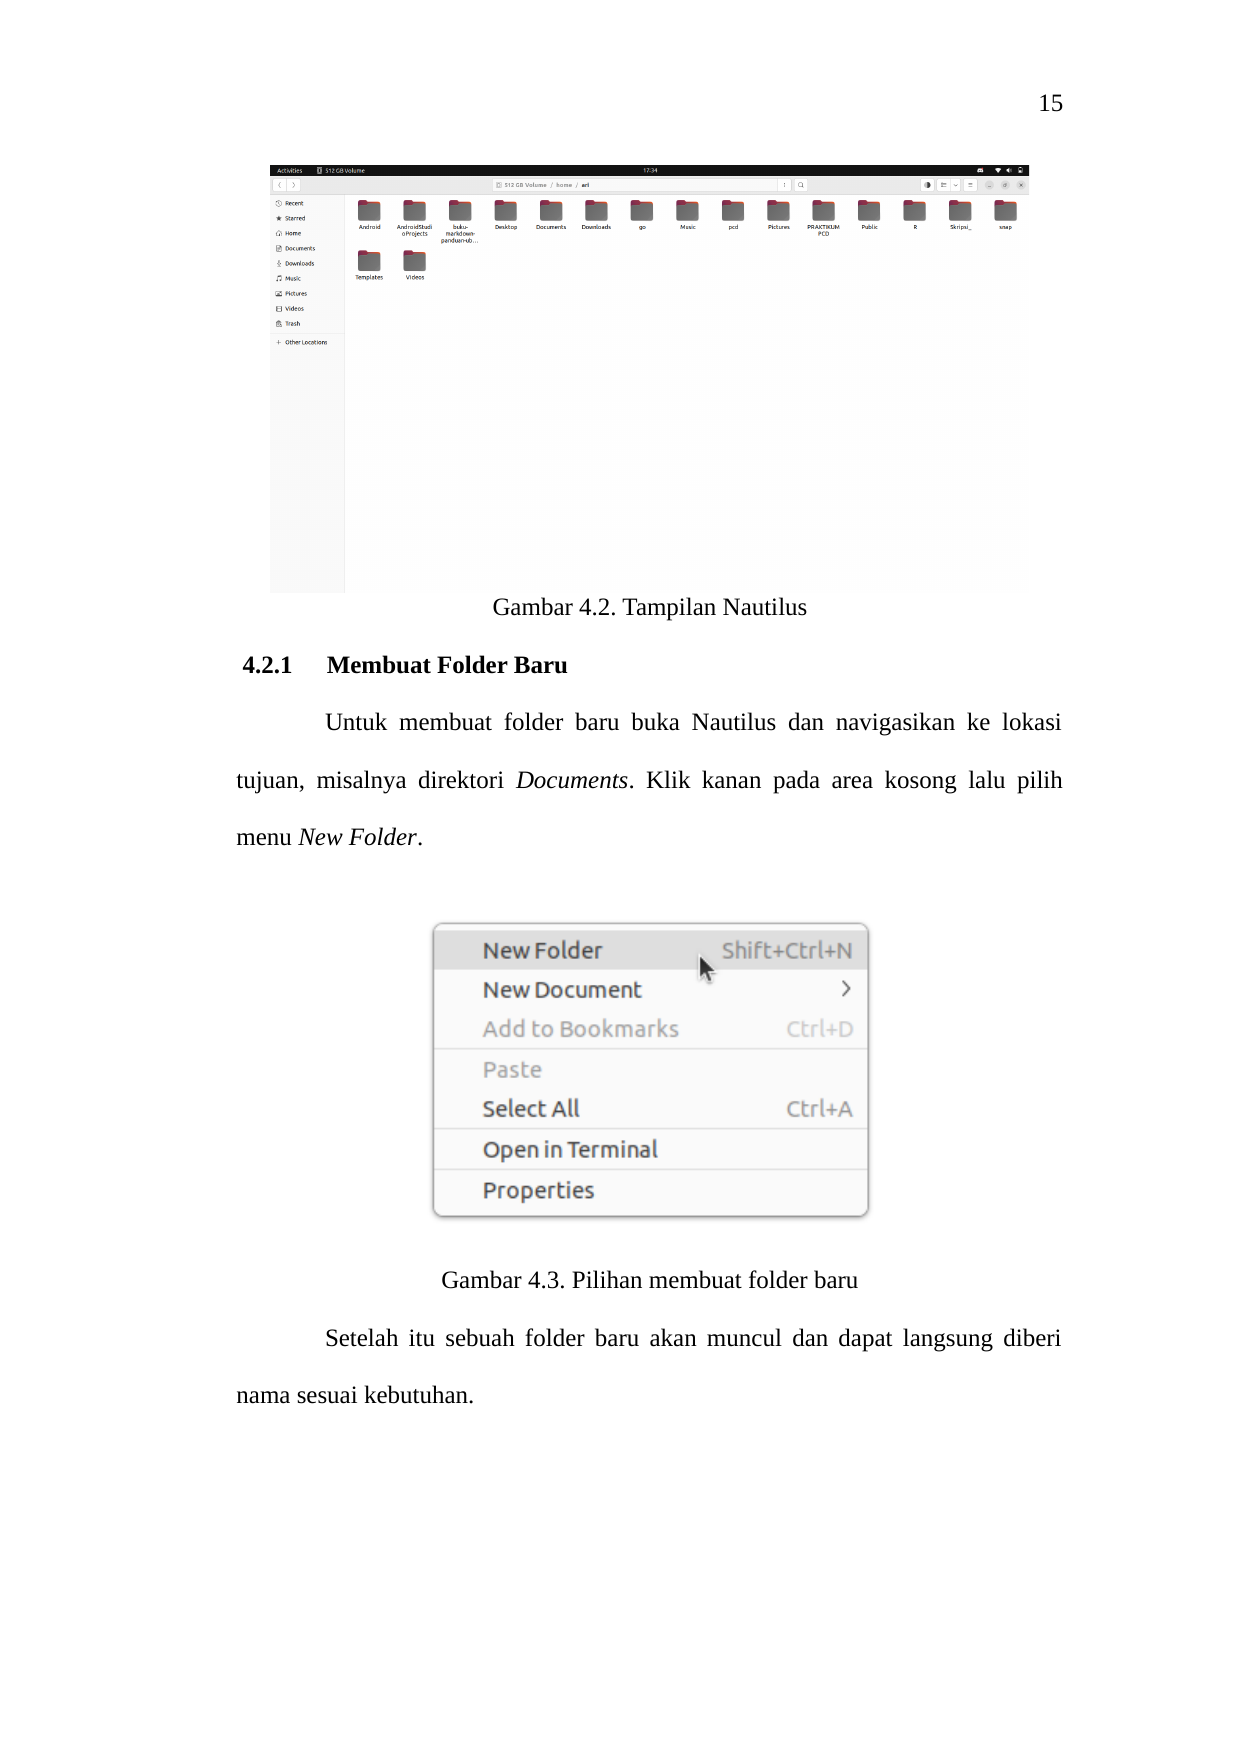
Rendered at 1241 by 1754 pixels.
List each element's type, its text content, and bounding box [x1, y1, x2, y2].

text Gambar 4.2. Tampilan Nautilus [270, 593, 1029, 621]
text Setelah itu sebuah folder baru akan muncul dan dapat langsung diberi nama sesuai kebutuhan. [236, 1323, 1063, 1409]
picture [270, 165, 1030, 593]
subtitle Membuat Folder Baru [236, 650, 1063, 678]
picture [303, 879, 996, 1266]
text Gambar 4.3. Pilihan membuat folder baru [303, 1266, 996, 1294]
text Untuk membuat folder baru buka Nautilus dan navigasikan ke lokasi tujuan, misalnya direktori Documents. Klik kanan pada area kosong lalu pilih menu New Folder. [236, 707, 1063, 851]
